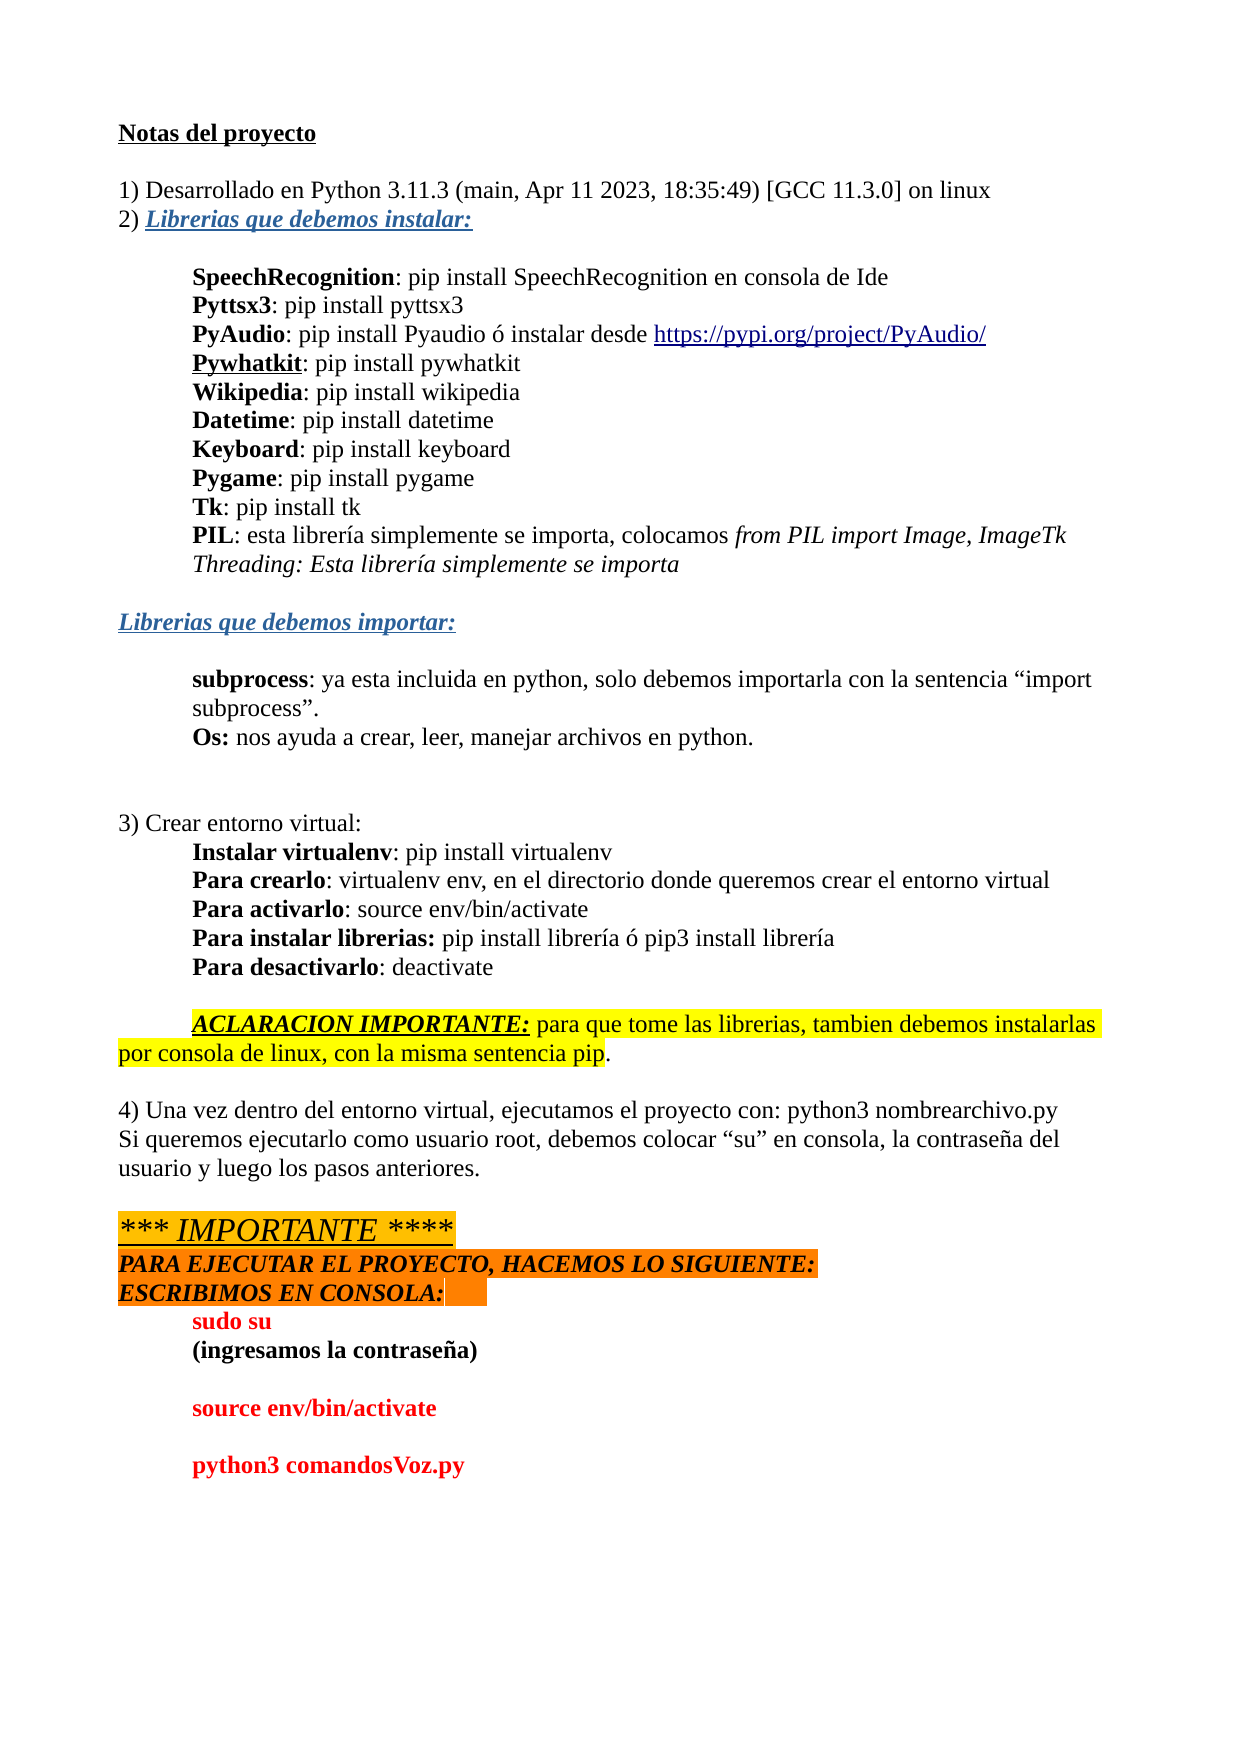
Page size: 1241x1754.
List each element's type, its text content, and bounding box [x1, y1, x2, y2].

text Instalar virtualenv: pip install virtualenv [118, 837, 1122, 866]
text ACLARACION IMPORTANTE: para que tome las librerias, tambien debemos instalarlas por consola de linux, con la misma sentencia pip. [118, 1009, 1122, 1067]
text sudo su [118, 1306, 1122, 1335]
text Datetime: pip install datetime [118, 406, 1122, 434]
text Pyttsx3: pip install pyttsx3 [118, 291, 1122, 319]
text Para activarlo: source env/bin/activate [118, 894, 1122, 923]
text 4) Una vez dentro del entorno virtual, ejecutamos el proyecto con: python3 nombrearchivo.py [118, 1096, 1122, 1124]
text Para crearlo: virtualenv env, en el directorio donde queremos crear el entorno virtual [118, 866, 1122, 894]
text Tk: pip install tk [118, 492, 1122, 521]
text SpeechRecognition: pip install SpeechRecognition en consola de Ide [118, 262, 1122, 291]
text 3) Crear entorno virtual: [118, 808, 1122, 837]
text *** IMPORTANTE **** [118, 1211, 1122, 1249]
text python3 comandosVoz.py [118, 1450, 1122, 1479]
text Para desactivarlo: deactivate [118, 952, 1122, 981]
text ESCRIBIMOS EN CONSOLA: [118, 1278, 1122, 1306]
text Pywhatkit: pip install pywhatkit [118, 348, 1122, 377]
text subprocess: ya esta incluida en python, solo debemos importarla con la sentencia “import subprocess”. [118, 664, 1122, 722]
text Para instalar librerias: pip install librería ó pip3 install librería [118, 923, 1122, 952]
text Wikipedia: pip install wikipedia [118, 377, 1122, 406]
text Notas del proyecto [118, 118, 1122, 147]
text (ingresamos la contraseña) [118, 1335, 1122, 1364]
text Keyboard: pip install keyboard [118, 434, 1122, 463]
text Librerias que debemos importar: [118, 607, 1122, 636]
text PIL: esta librería simplemente se importa, colocamos from PIL import Image, ImageTk [118, 521, 1122, 549]
text Pygame: pip install pygame [118, 463, 1122, 492]
text PyAudio: pip install Pyaudio ó instalar desde https://pypi.org/project/PyAudio/ [118, 319, 1122, 348]
text 2) Librerias que debemos instalar: [118, 204, 1122, 233]
text 1) Desarrollado en Python 3.11.3 (main, Apr 11 2023, 18:35:49) [GCC 11.3.0] on linux [118, 176, 1122, 204]
text source env/bin/activate [118, 1393, 1122, 1421]
text Si queremos ejecutarlo como usuario root, debemos colocar “su” en consola, la contraseña del usuario y luego los pasos anteriores. [118, 1124, 1122, 1182]
text Threading: Esta librería simplemente se importa [118, 549, 1122, 578]
text PARA EJECUTAR EL PROYECTO, HACEMOS LO SIGUIENTE: [118, 1249, 1122, 1278]
text Os: nos ayuda a crear, leer, manejar archivos en python. [118, 722, 1122, 751]
